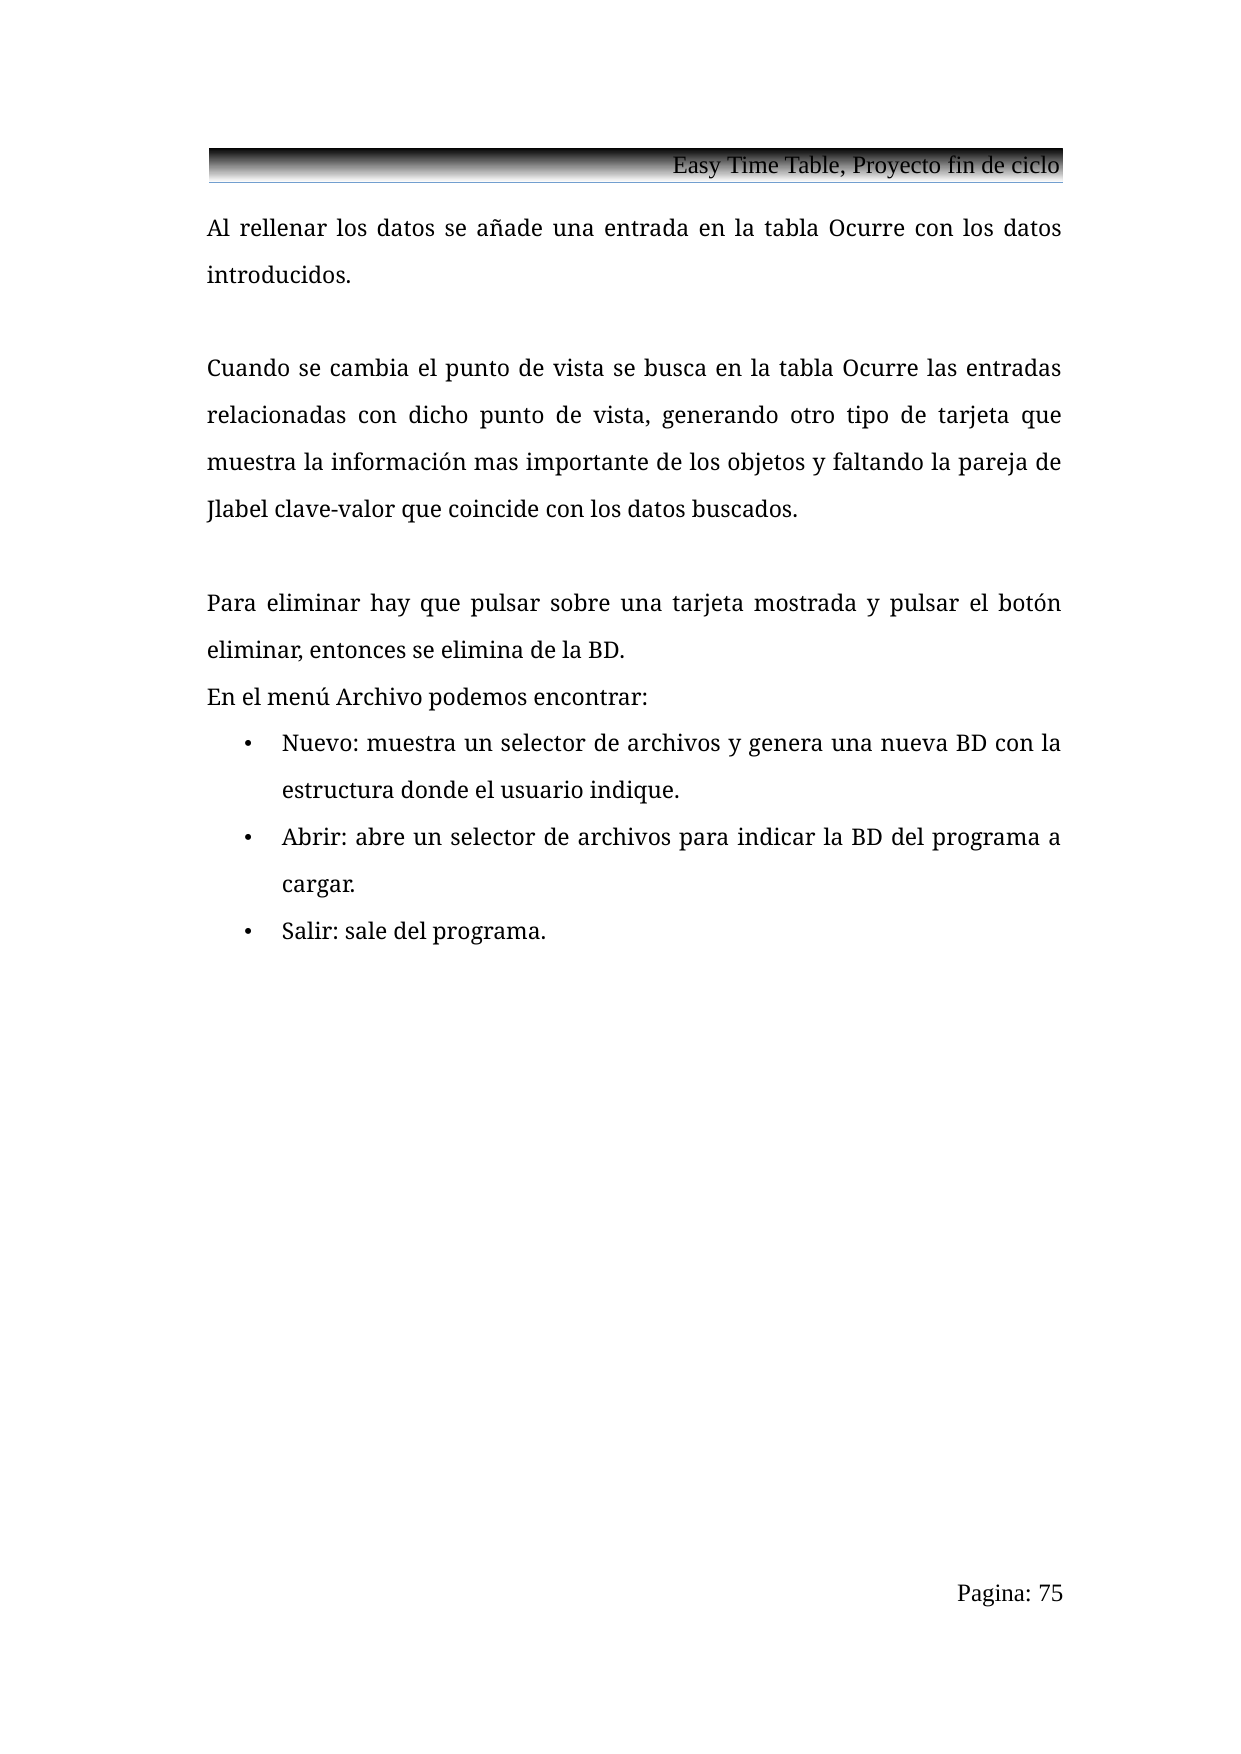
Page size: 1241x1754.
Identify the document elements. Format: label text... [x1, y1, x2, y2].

list Abrir: abre un selector de archivos para indicar la BD del programa a cargar. [244, 821, 1063, 899]
text Cuando se cambia el punto de vista se busca en la tabla Ocurre las entradas relacionadas con dicho punto de vista, generando otro tipo de tarjeta que muestra la información mas importante de los objetos y faltando la pareja de Jlabel clave-valor que coincide con los datos buscados. [207, 352, 1063, 524]
list Salir: sale del programa. [244, 915, 1063, 946]
text Para eliminar hay que pulsar sobre una tarjeta mostrada y pulsar el botón eliminar, entonces se elimina de la BD. [207, 587, 1063, 665]
list Nuevo: muestra un selector de archivos y genera una nueva BD con la estructura donde el usuario indique. [244, 727, 1063, 806]
text En el menú Archivo podemos encontrar: [207, 681, 1063, 712]
text Al rellenar los datos se añade una entrada en la tabla Ocurre con los datos introducidos. [207, 212, 1063, 290]
